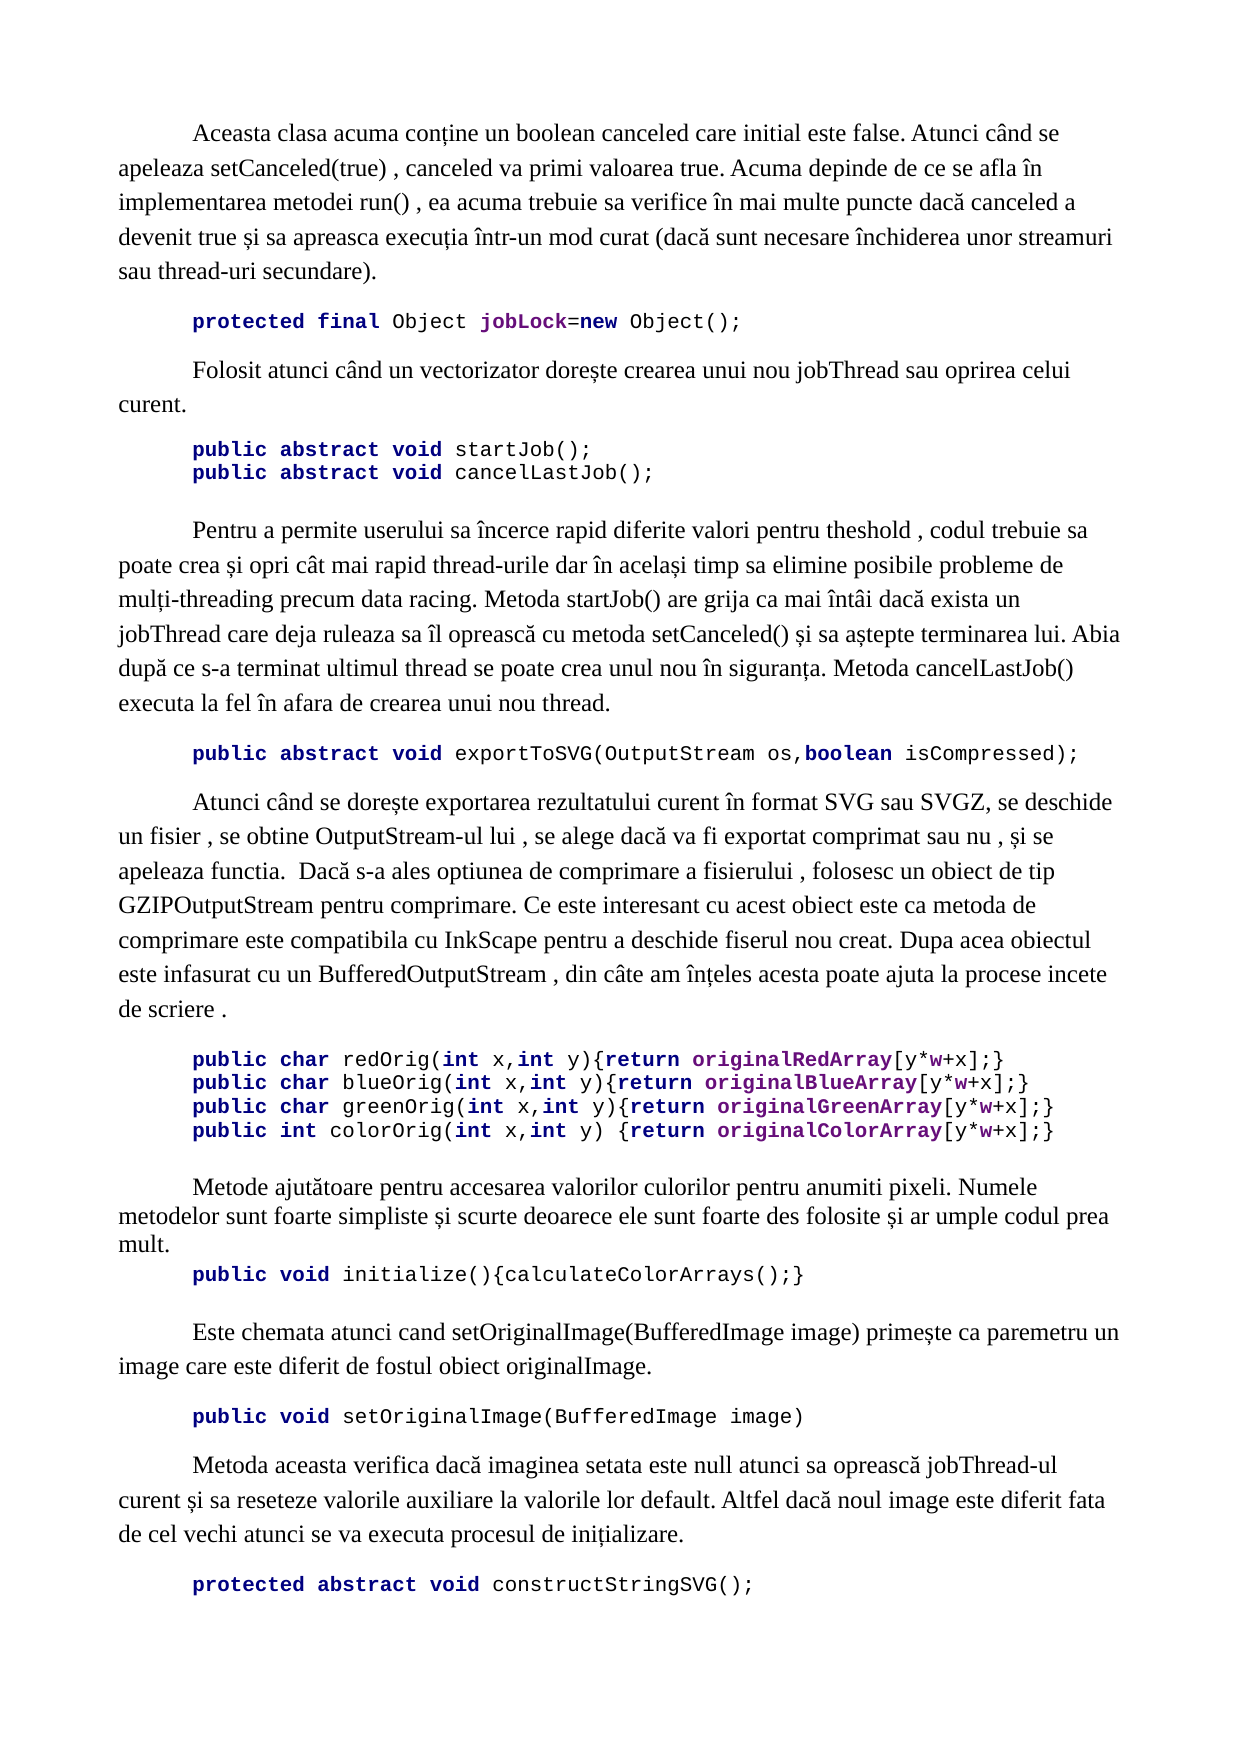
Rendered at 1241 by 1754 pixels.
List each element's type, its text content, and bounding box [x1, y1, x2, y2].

text protected abstract void constructStringSVG(); [118, 1568, 1122, 1598]
text Pentru a permite userului sa încerce rapid diferite valori pentru theshold , codul trebuie sa poate crea și opri cât mai rapid thread-urile dar în același timp sa elimine posibile probleme de mulți-threading precum data racing. Metoda startJob() are grija ca mai întâi dacă exista un jobThread care deja ruleaza sa îl oprească cu metoda setCanceled() și sa aștepte terminarea lui. Abia după ce s-a terminat ultimul thread se poate crea unul nou în siguranța. Metoda cancelLastJob() executa la fel în afara de crearea unui nou thread. [118, 515, 1122, 717]
text Atunci când se dorește exportarea rezultatului curent în format SVG sau SVGZ, se deschide un fisier , se obtine OutputStream-ul lui , se alege dacă va fi exportat comprimat sau nu , și se apeleaza functia. Dacă s-a ales optiunea de comprimare a fisierului , folosesc un obiect de tip GZIPOutputStream pentru comprimare. Ce este interesant cu acest obiect este ca metoda de comprimare este compatibila cu InkScape pentru a deschide fiserul nou creat. Dupa acea obiectul este infasurat cu un BufferedOutputStream , din câte am înțeles acesta poate ajuta la procese incete de scriere . [118, 787, 1122, 1022]
text public abstract void cancelLastJob(); [118, 462, 1122, 486]
text public char redOrig(int x,int y){return originalRedArray[y*w+x];} [118, 1043, 1122, 1072]
text Aceasta clasa acuma conține un boolean canceled care initial este false. Atunci când se apeleaza setCanceled(true) , canceled va primi valoarea true. Acuma depinde de ce se afla în implementarea metodei run() , ea acuma trebuie sa verifice în mai multe puncte dacă canceled a devenit true și sa apreasca execuția într-un mod curat (dacă sunt necesare închiderea unor streamuri sau thread-uri secundare). [118, 118, 1122, 285]
text public void initialize(){calculateColorArrays();} [118, 1258, 1122, 1288]
text Este chemata atunci cand setOriginalImage(BufferedImage image) primește ca paremetru un image care este diferit de fostul obiect originalImage. [118, 1317, 1122, 1380]
text Metoda aceasta verifica dacă imaginea setata este null atunci sa oprească jobThread-ul curent și sa reseteze valorile auxiliare la valorile lor default. Altfel dacă noul image este diferit fata de cel vechi atunci se va executa procesul de inițializare. [118, 1450, 1122, 1548]
text public char blueOrig(int x,int y){return originalBlueArray[y*w+x];} [118, 1072, 1122, 1096]
text public abstract void startJob(); [118, 439, 1122, 462]
text protected final Object jobLock=new Object(); [118, 305, 1122, 335]
text Folosit atunci când un vectorizator dorește crearea unui nou jobThread sau oprirea celui curent. [118, 355, 1122, 418]
text public char greenOrig(int x,int y){return originalGreenArray[y*w+x];} [118, 1096, 1122, 1120]
text public void setOriginalImage(BufferedImage image) [118, 1400, 1122, 1430]
text public abstract void exportToSVG(OutputStream os,boolean isCompressed); [118, 737, 1122, 766]
text public int colorOrig(int x,int y) {return originalColorArray[y*w+x];} [118, 1120, 1122, 1143]
text Metode ajutătoare pentru accesarea valorilor culorilor pentru anumiti pixeli. Numele metodelor sunt foarte simpliste și scurte deoarece ele sunt foarte des folosite și ar umple codul prea mult. [118, 1172, 1122, 1258]
